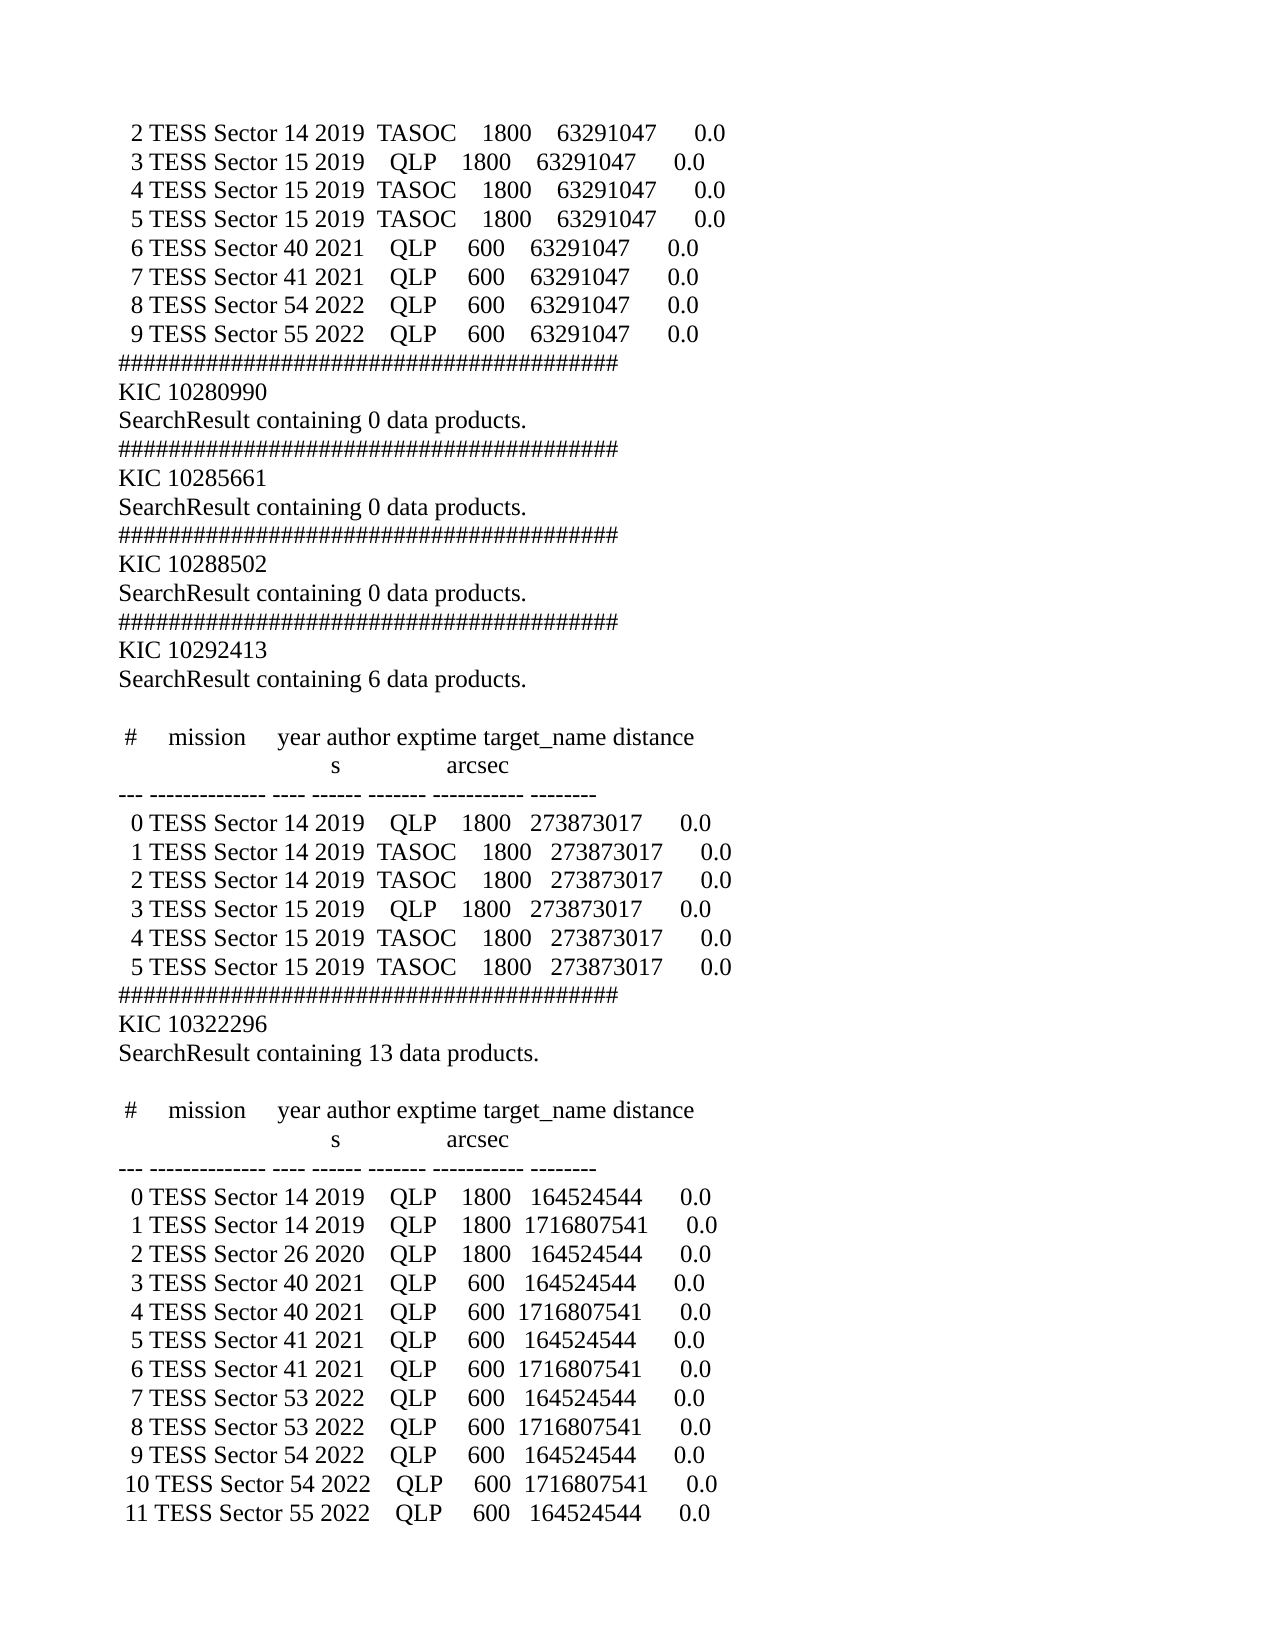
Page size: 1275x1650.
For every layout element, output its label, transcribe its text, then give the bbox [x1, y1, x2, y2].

text KIC 10285661 [118, 463, 1157, 492]
text 4 TESS Sector 15 2019 TASOC 1800 63291047 0.0 [118, 176, 1157, 204]
text ######################################## [118, 521, 1157, 549]
text 9 TESS Sector 54 2022 QLP 600 164524544 0.0 [118, 1441, 1157, 1469]
text 11 TESS Sector 55 2022 QLP 600 164524544 0.0 [118, 1498, 1157, 1527]
text 4 TESS Sector 40 2021 QLP 600 1716807541 0.0 [118, 1297, 1157, 1326]
text 10 TESS Sector 54 2022 QLP 600 1716807541 0.0 [118, 1469, 1157, 1498]
text 5 TESS Sector 15 2019 TASOC 1800 273873017 0.0 [118, 952, 1157, 981]
text 0 TESS Sector 14 2019 QLP 1800 273873017 0.0 [118, 808, 1157, 837]
text ######################################## [118, 348, 1157, 377]
text KIC 10288502 [118, 549, 1157, 578]
text --- -------------- ---- ------ ------- ----------- -------- [118, 1153, 1157, 1182]
text 8 TESS Sector 54 2022 QLP 600 63291047 0.0 [118, 291, 1157, 319]
text 2 TESS Sector 14 2019 TASOC 1800 63291047 0.0 [118, 118, 1157, 147]
text s arcsec [118, 1124, 1157, 1153]
text ######################################## [118, 981, 1157, 1009]
text 8 TESS Sector 53 2022 QLP 600 1716807541 0.0 [118, 1412, 1157, 1441]
text 2 TESS Sector 26 2020 QLP 1800 164524544 0.0 [118, 1239, 1157, 1268]
text SearchResult containing 0 data products. [118, 406, 1157, 434]
text 1 TESS Sector 14 2019 QLP 1800 1716807541 0.0 [118, 1211, 1157, 1239]
text 4 TESS Sector 15 2019 TASOC 1800 273873017 0.0 [118, 923, 1157, 952]
text KIC 10322296 [118, 1009, 1157, 1038]
text # mission year author exptime target_name distance [118, 1096, 1157, 1124]
text ######################################## [118, 434, 1157, 463]
text 2 TESS Sector 14 2019 TASOC 1800 273873017 0.0 [118, 866, 1157, 894]
text SearchResult containing 0 data products. [118, 578, 1157, 607]
text 5 TESS Sector 15 2019 TASOC 1800 63291047 0.0 [118, 204, 1157, 233]
text s arcsec [118, 751, 1157, 779]
text --- -------------- ---- ------ ------- ----------- -------- [118, 779, 1157, 808]
text 1 TESS Sector 14 2019 TASOC 1800 273873017 0.0 [118, 837, 1157, 866]
text SearchResult containing 13 data products. [118, 1038, 1157, 1067]
text 7 TESS Sector 53 2022 QLP 600 164524544 0.0 [118, 1383, 1157, 1412]
text 0 TESS Sector 14 2019 QLP 1800 164524544 0.0 [118, 1182, 1157, 1211]
text 5 TESS Sector 41 2021 QLP 600 164524544 0.0 [118, 1326, 1157, 1354]
text 6 TESS Sector 40 2021 QLP 600 63291047 0.0 [118, 233, 1157, 262]
text 3 TESS Sector 15 2019 QLP 1800 273873017 0.0 [118, 894, 1157, 923]
text 9 TESS Sector 55 2022 QLP 600 63291047 0.0 [118, 319, 1157, 348]
text 3 TESS Sector 15 2019 QLP 1800 63291047 0.0 [118, 147, 1157, 176]
text # mission year author exptime target_name distance [118, 722, 1157, 751]
text SearchResult containing 0 data products. [118, 492, 1157, 521]
text 3 TESS Sector 40 2021 QLP 600 164524544 0.0 [118, 1268, 1157, 1297]
text KIC 10280990 [118, 377, 1157, 406]
text 7 TESS Sector 41 2021 QLP 600 63291047 0.0 [118, 262, 1157, 291]
text 6 TESS Sector 41 2021 QLP 600 1716807541 0.0 [118, 1354, 1157, 1383]
text ######################################## [118, 607, 1157, 636]
text SearchResult containing 6 data products. [118, 664, 1157, 693]
text KIC 10292413 [118, 636, 1157, 664]
